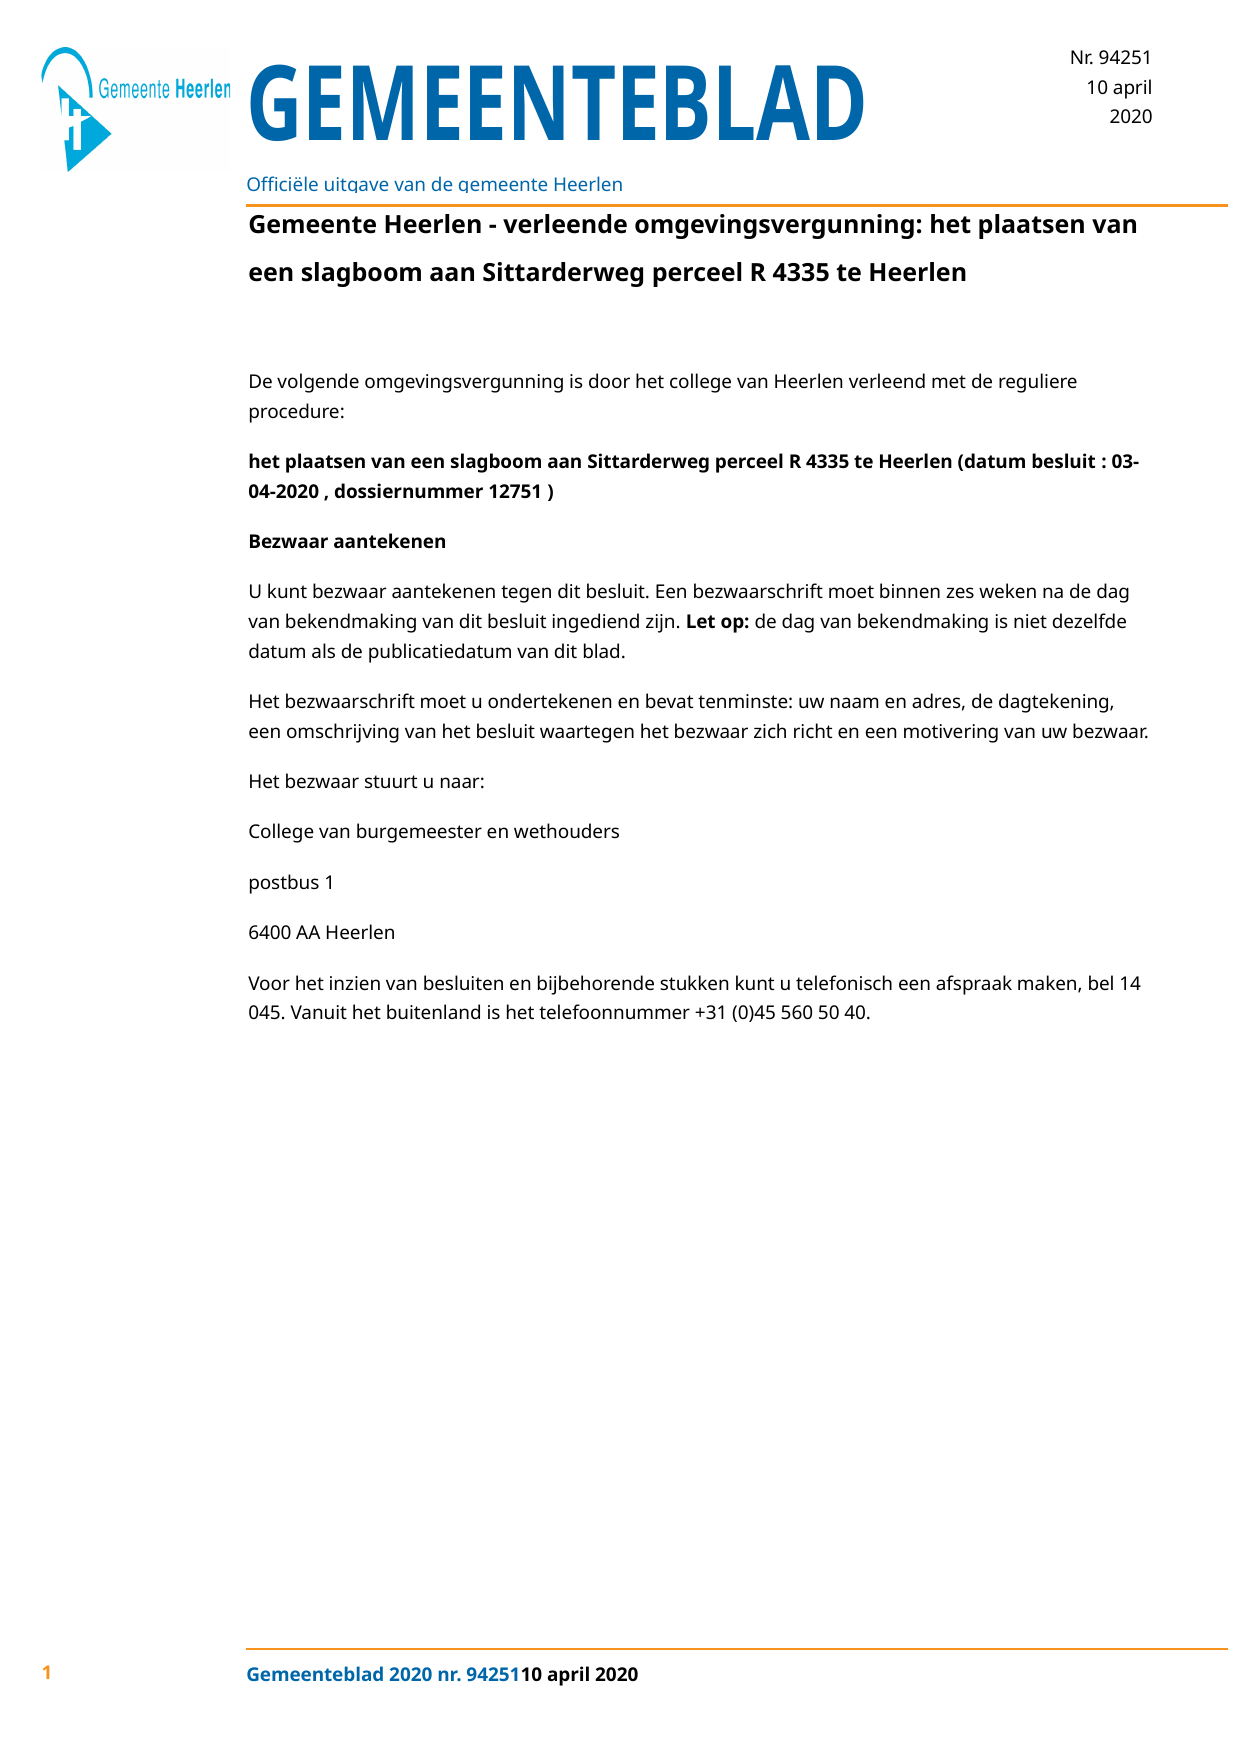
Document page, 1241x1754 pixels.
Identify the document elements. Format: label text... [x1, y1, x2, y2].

text De volgende omgevingsvergunning is door het college van Heerlen verleend met de reguliere procedure: [248, 368, 1152, 424]
text Gemeente Heerlen - verleende omgevingsvergunning: het plaatsen van een slagboom aan Sittarderweg perceel R 4335 te Heerlen [248, 207, 1152, 288]
text 6400 AA Heerlen [248, 919, 1152, 945]
picture [41, 47, 231, 172]
text College van burgemeester en wethouders [248, 819, 1152, 844]
text Bezwaar aantekenen [248, 528, 1152, 554]
text Het bezwaarschrift moet u ondertekenen en bevat tenminste: uw naam en adres, de dagtekening, een omschrijving van het besluit waartegen het bezwaar zich richt en een motivering van uw bezwaar. [248, 688, 1152, 744]
text Het bezwaar stuurt u naar: [248, 768, 1152, 794]
text U kunt bezwaar aantekenen tegen dit besluit. Een bezwaarschrift moet binnen zes weken na de dag van bekendmaking van dit besluit ingediend zijn. Let op: de dag van bekendmaking is niet dezelfde datum als de publicatiedatum van dit blad. [248, 579, 1152, 664]
text postbus 1 [248, 869, 1152, 895]
text Voor het inzien van besluiten en bijbehorende stukken kunt u telefonisch een afspraak maken, bel 14 045. Vanuit het buitenland is het telefoonnummer +31 (0)45 560 50 40. [248, 970, 1152, 1025]
picture [41, 47, 59, 70]
text het plaatsen van een slagboom aan Sittarderweg perceel R 4335 te Heerlen (datum besluit : 03-04-2020 , dossiernummer 12751 ) [248, 448, 1152, 504]
